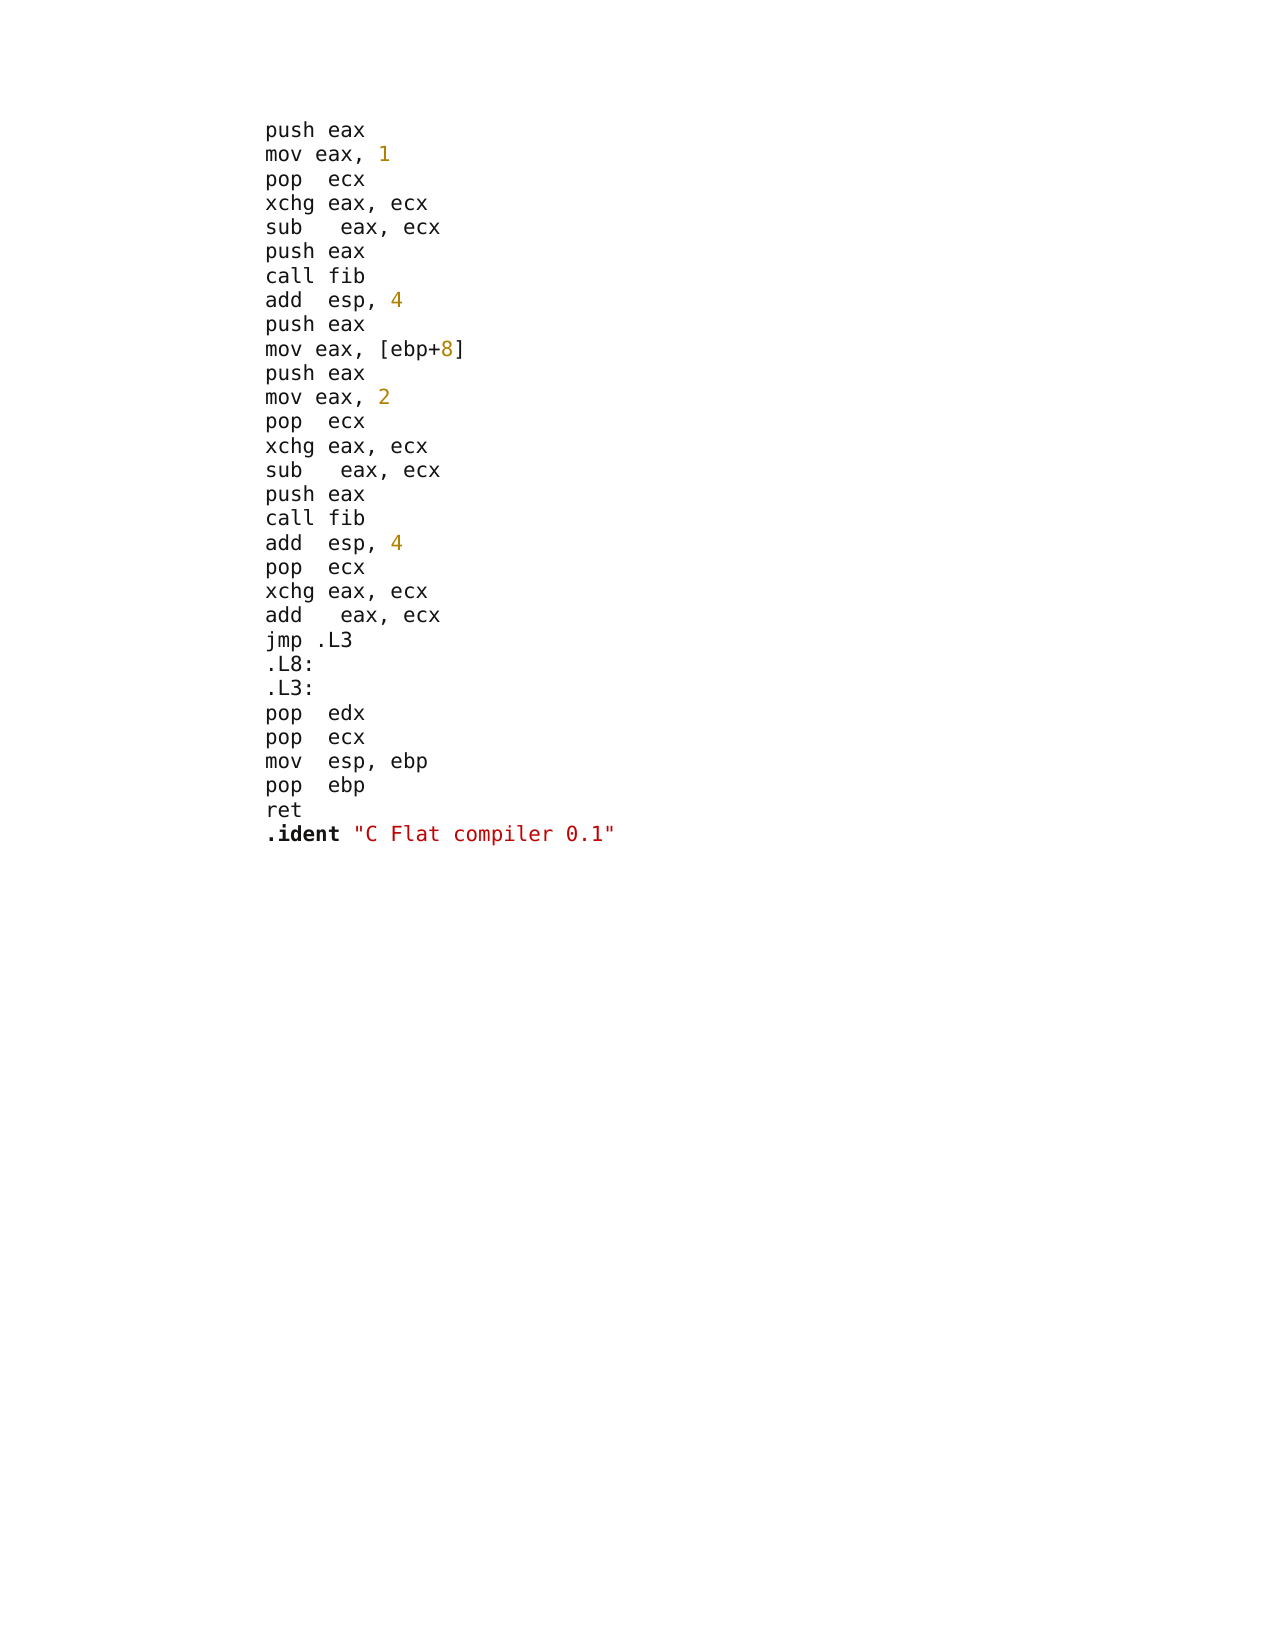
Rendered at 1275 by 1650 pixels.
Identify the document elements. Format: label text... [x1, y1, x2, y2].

text add esp, 4 [265, 288, 1157, 312]
text pop ecx [265, 725, 1157, 749]
text mov esp, ebp [265, 749, 1157, 773]
text sub eax, ecx [265, 215, 1157, 239]
text add eax, ecx [265, 603, 1157, 628]
text pop ebp [265, 773, 1157, 798]
text .ident "C Flat compiler 0.1" [265, 822, 1157, 846]
text mov eax, [ebp+8] [265, 337, 1157, 361]
text push eax [265, 118, 1157, 142]
text call fib [265, 506, 1157, 531]
text jmp .L3 [265, 628, 1157, 652]
text .L8: [265, 652, 1157, 676]
text add esp, 4 [265, 531, 1157, 555]
text xchg eax, ecx [265, 191, 1157, 215]
text xchg eax, ecx [265, 579, 1157, 603]
text push eax [265, 312, 1157, 337]
text sub eax, ecx [265, 458, 1157, 482]
text push eax [265, 482, 1157, 506]
text call fib [265, 264, 1157, 288]
text push eax [265, 361, 1157, 385]
text push eax [265, 239, 1157, 264]
text pop ecx [265, 555, 1157, 579]
text pop edx [265, 701, 1157, 725]
text ret [265, 798, 1157, 822]
text xchg eax, ecx [265, 434, 1157, 458]
text mov eax, 2 [265, 385, 1157, 409]
text mov eax, 1 [265, 142, 1157, 167]
text pop ecx [265, 167, 1157, 191]
text .L3: [265, 676, 1157, 701]
text pop ecx [265, 409, 1157, 434]
